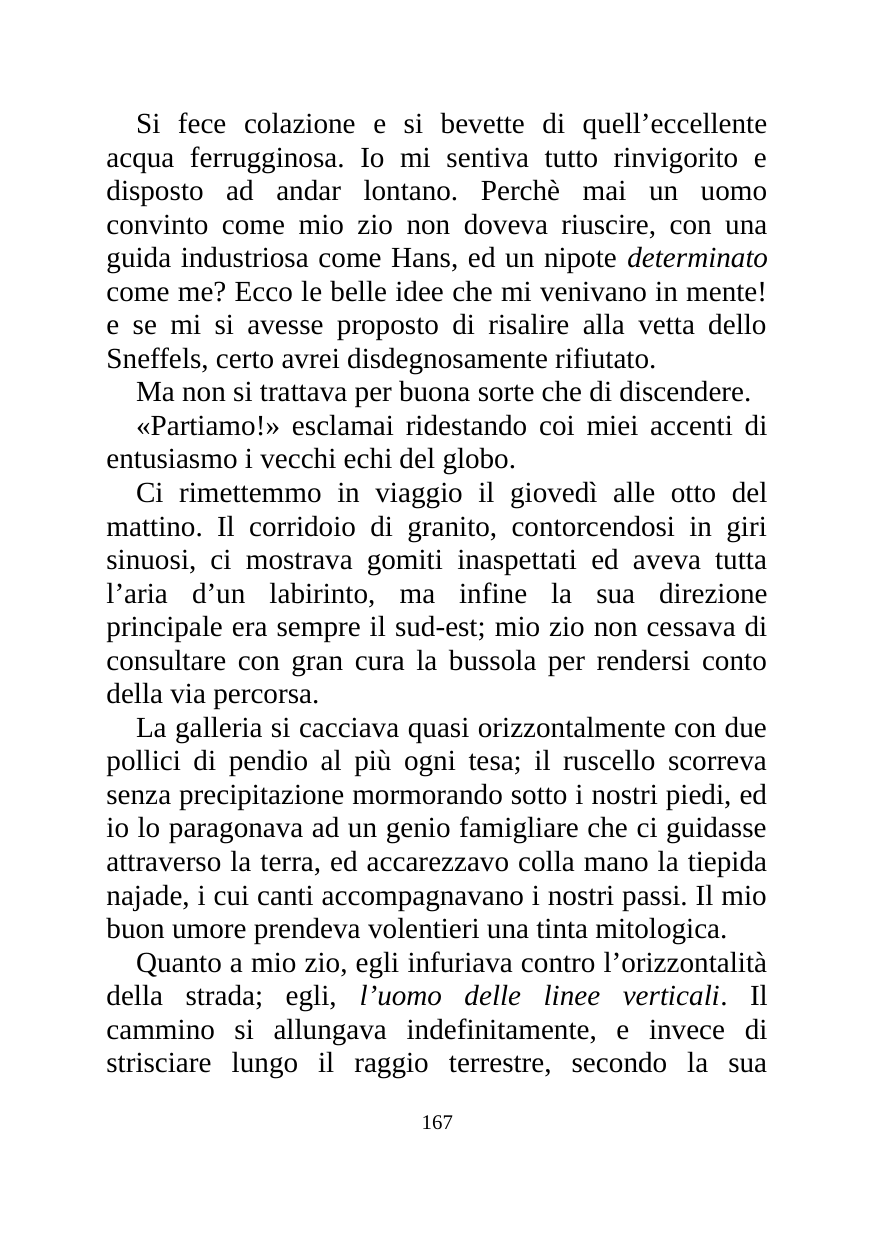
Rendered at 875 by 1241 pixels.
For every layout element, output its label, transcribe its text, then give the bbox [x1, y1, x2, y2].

text Ma non si trattava per buona sorte che di discendere. [106, 374, 768, 408]
text Quanto a mio zio, egli infuriava contro l’orizzontalità della strada; egli, l’uomo delle linee verticali. Il cammino si allungava indefinitamente, e invece di strisciare lungo il raggio terrestre, secondo la sua [106, 945, 768, 1079]
text La galleria si cacciava quasi orizzontalmente con due pollici di pendio al più ogni tesa; il ruscello scorreva senza precipitazione mormorando sotto i nostri piedi, ed io lo paragonava ad un genio famigliare che ci guidasse attraverso la terra, ed accarezzavo colla mano la tiepida najade, i cui canti accompagnavano i nostri passi. Il mio buon umore prendeva volentieri una tinta mitologica. [106, 710, 768, 945]
text «Partiamo!» esclamai ridestando coi miei accenti di entusiasmo i vecchi echi del globo. [106, 408, 768, 475]
text Ci rimettemmo in viaggio il giovedì alle otto del mattino. Il corridoio di granito, contorcendosi in giri sinuosi, ci mostrava gomiti inaspettati ed aveva tutta l’aria d’un labirinto, ma infine la sua direzione principale era sempre il sud-est; mio zio non cessava di consultare con gran cura la bussola per rendersi conto della via percorsa. [106, 475, 768, 710]
text Si fece colazione e si bevette di quell’eccellente acqua ferrugginosa. Io mi sentiva tutto rinvigorito e disposto ad andar lontano. Perchè mai un uomo convinto come mio zio non doveva riuscire, con una guida industriosa come Hans, ed un nipote determinato come me? Ecco le belle idee che mi venivano in mente! e se mi si avesse proposto di risalire alla vetta dello Sneffels, certo avrei disdegnosamente rifiutato. [106, 106, 768, 374]
